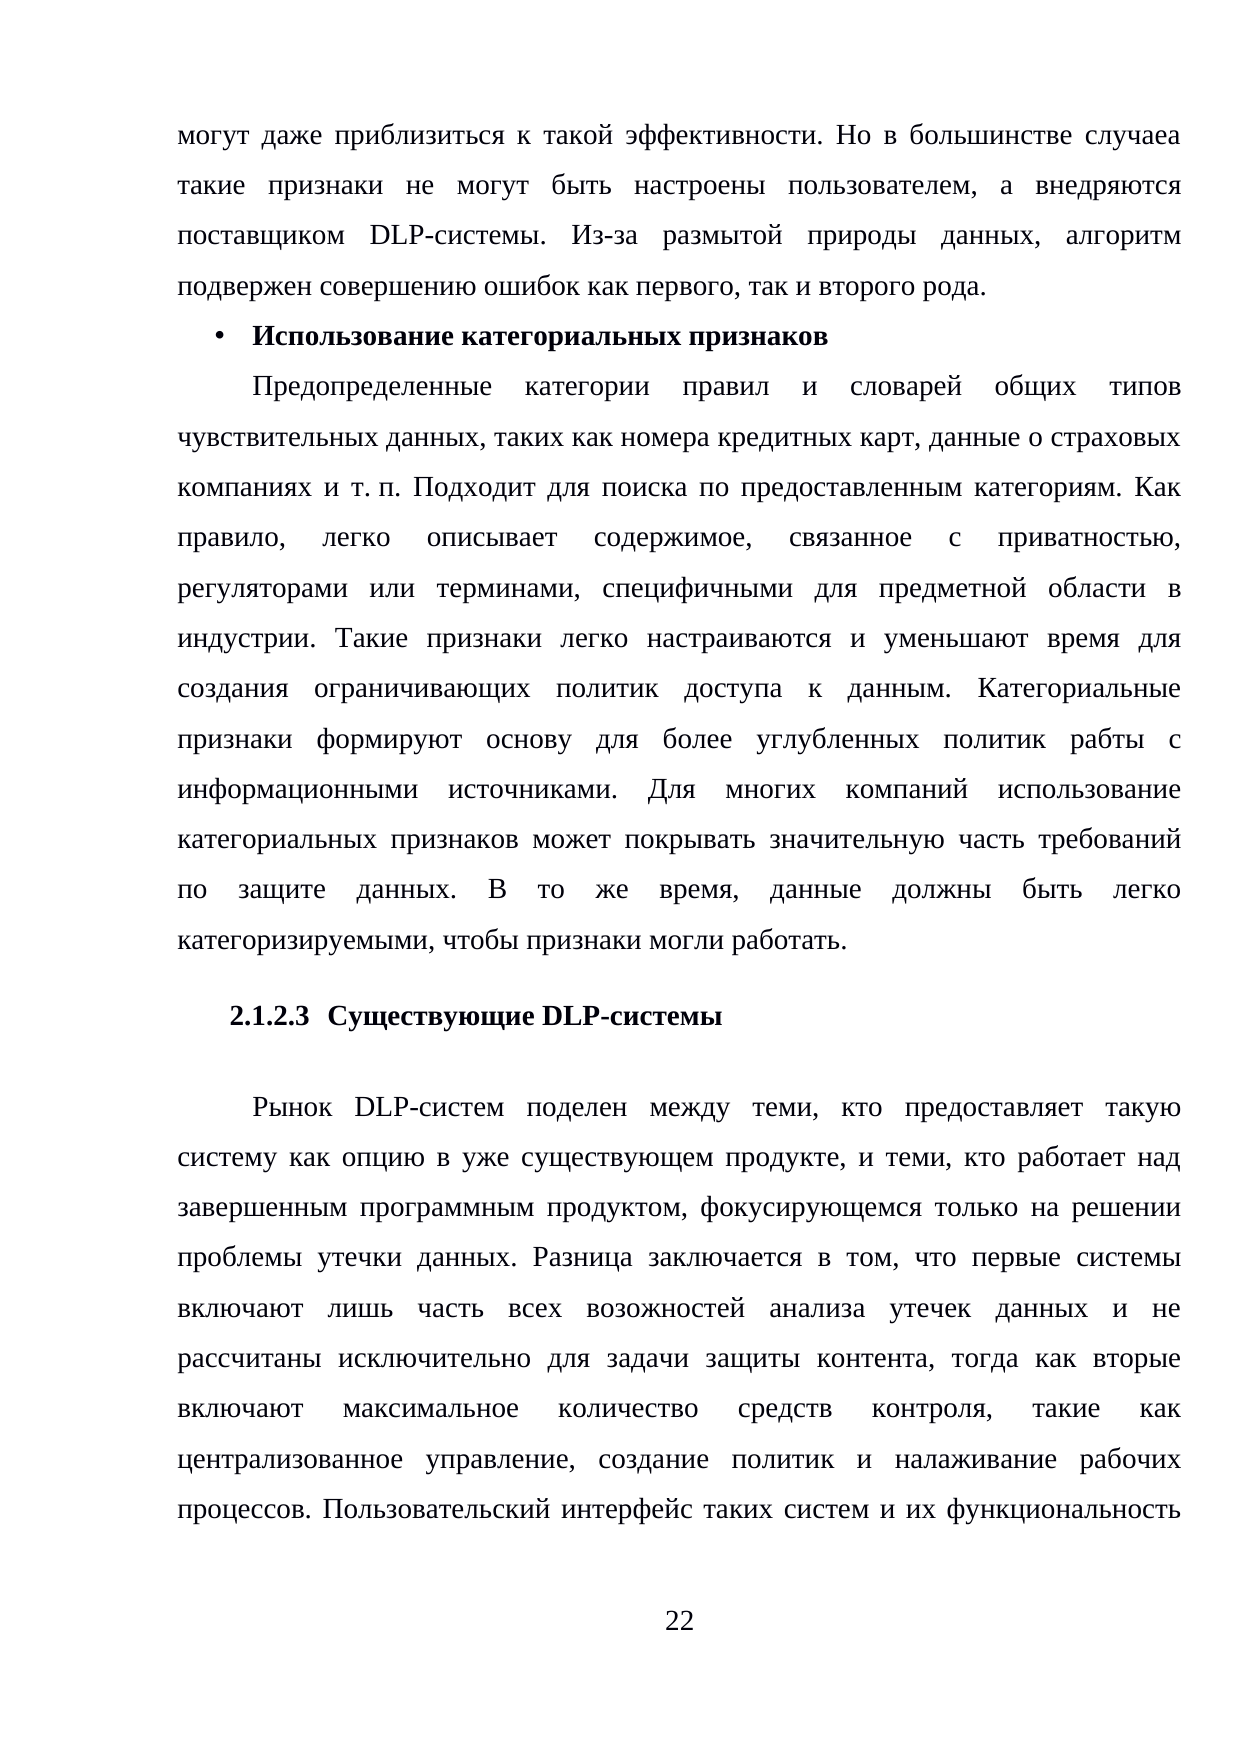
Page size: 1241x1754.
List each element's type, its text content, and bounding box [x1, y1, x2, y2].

text Предопределенные категории правил и словарей общих типов чувствительных данных, таких как номера кредитных карт, данные о страховых компаниях и т. п. Подходит для поиска по предоставленным категориям. Как правило, легко описывает содержимое, связанное с приватностью, регуляторами или терминами, специфичными для предметной области в индустрии. Такие признаки легко настраиваются и уменьшают время для создания ограничивающих политик доступа к данным. Категориальные признаки формируют основу для более углубленных политик рабты с информационными источниками. Для многих компаний использование категориальных признаков может покрывать значительную часть требований по защите данных. В то же время, данные должны быть легко категоризируемыми, чтобы признаки могли работать. [177, 368, 1182, 956]
list Использование категориальных признаков [214, 318, 1182, 352]
text Рынок DLP-систем поделен между теми, кто предоставляет такую систему как опцию в уже существующем продукте, и теми, кто работает над завершенным программным продуктом, фокусирующемся только на решении проблемы утечки данных. Разница заключается в том, что первые системы включают лишь часть всех возожностей анализа утечек данных и не рассчитаны исключительно для задачи защиты контента, тогда как вторые включают максимальное количество средств контроля, такие как централизованное управление, создание политик и налаживание рабочих процессов. Пользовательский интерфейс таких систем и их функциональность [177, 1089, 1182, 1525]
text могут даже приблизиться к такой эффективности. Но в большинстве случаеа такие признаки не могут быть настроены пользователем, а внедряются поставщиком DLP-системы. Из-за размытой природы данных, алгоритм подвержен совершению ошибок как первого, так и второго рода. [177, 117, 1182, 301]
subtitle Существующие DLP-системы [222, 998, 1182, 1031]
